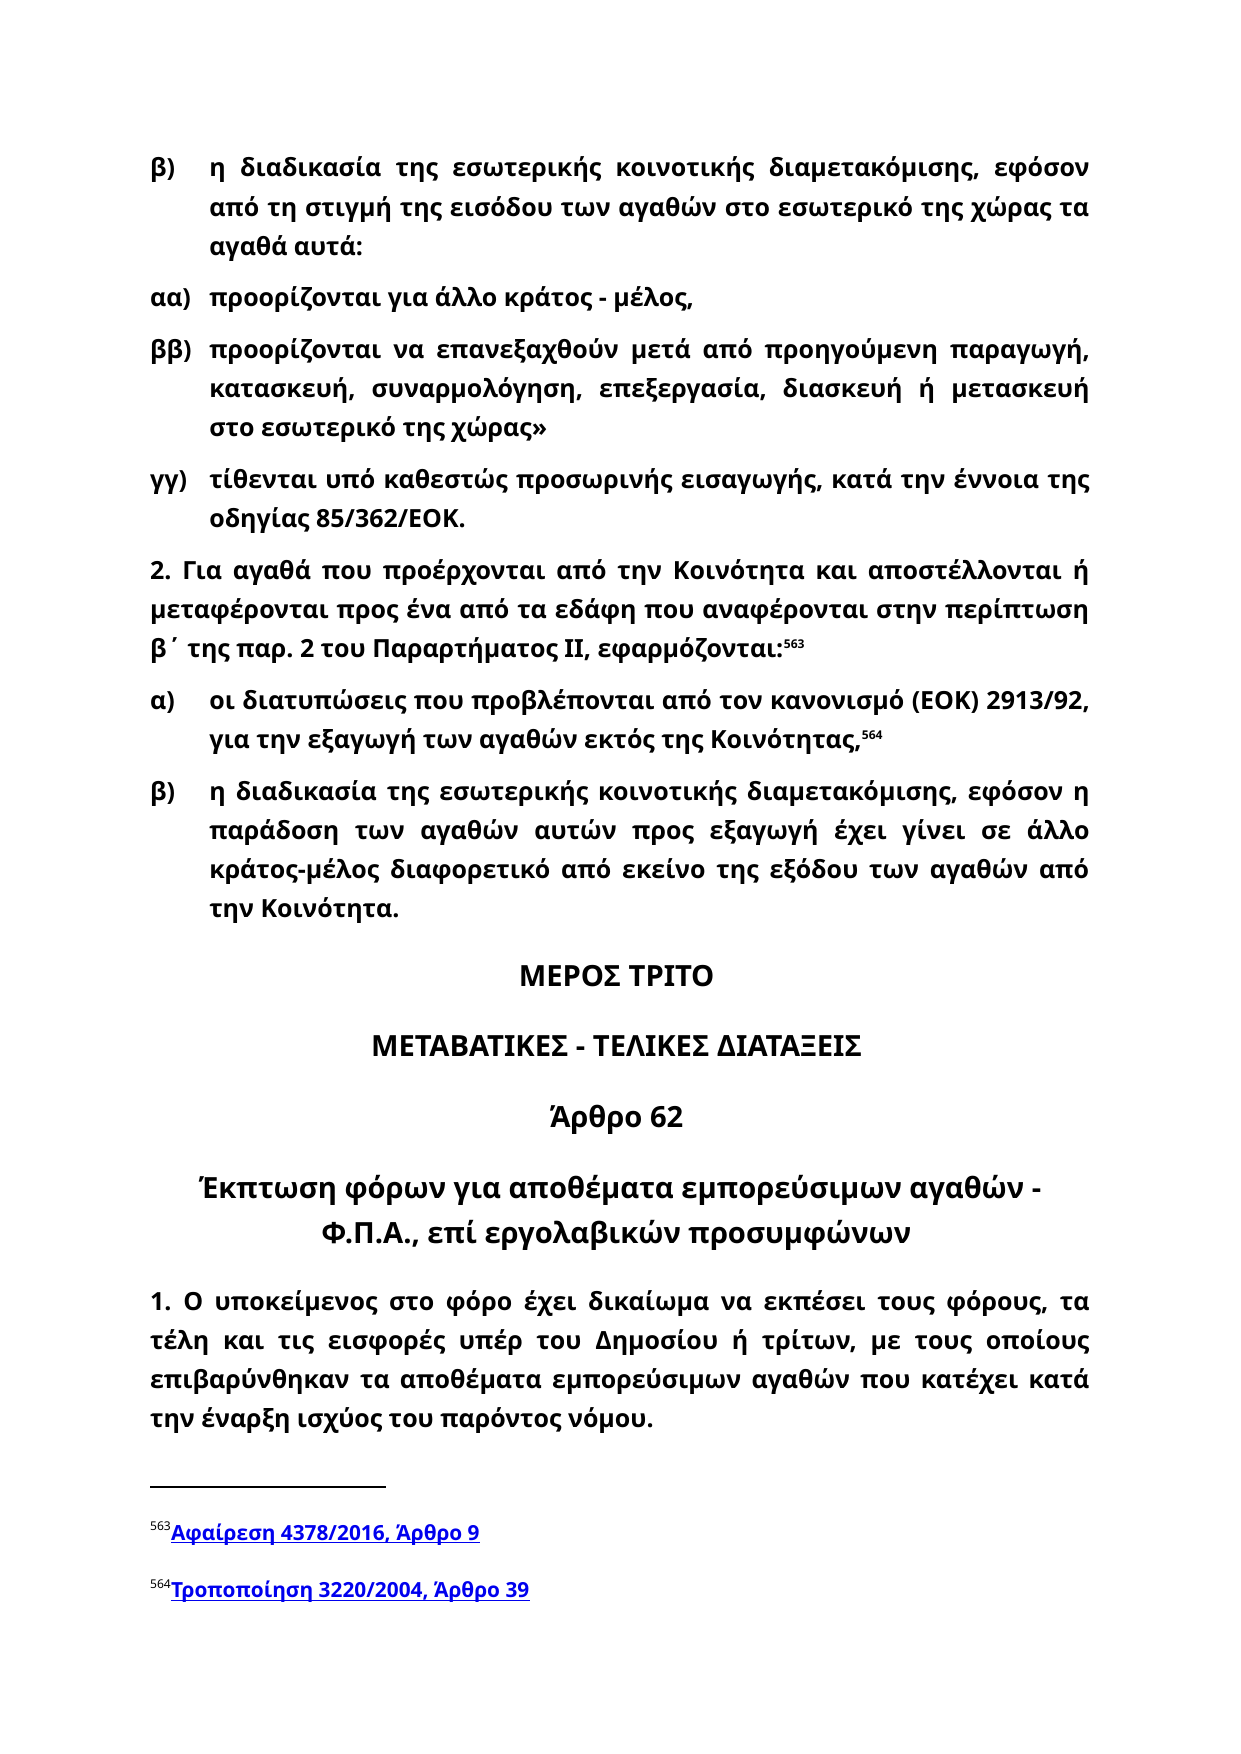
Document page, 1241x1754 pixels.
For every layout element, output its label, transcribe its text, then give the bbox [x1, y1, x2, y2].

text Τροποποίηση 3220/2004, Άρθρο 39 [150, 1576, 1090, 1604]
text 2. Για αγαθά που προέρχονται από την Κοινότητα και αποστέλλονται ή μεταφέρονται προς ένα από τα εδάφη που αναφέρονται στην περίπτωση β΄ της παρ. 2 του Παραρτήματος II, εφαρμόζονται: [150, 552, 1090, 665]
list ββ) προορίζονται να επανεξαχθούν μετά από προηγούμενη παραγωγή, κατασκευή, συναρμολόγηση, επεξεργασία, διασκευή ή μετασκευή στο εσωτερικό της χώρας» [150, 332, 1090, 444]
list β) η διαδικασία της εσωτερικής κοινοτικής διαμετακόμισης, εφόσον από τη στιγμή της εισόδου των αγαθών στο εσωτερικό της χώρας τα αγαθά αυτά: [150, 150, 1090, 262]
list α) οι διατυπώσεις που προβλέπονται από τον κανονισμό (ΕΟΚ) 2913/92, για την εξαγωγή των αγαθών εκτός της Κοινότητας, [150, 682, 1090, 756]
subtitle ΜΕΡΟΣ ΤΡΙΤΟ [150, 955, 1090, 995]
text Αφαίρεση 4378/2016, Άρθρο 9 [150, 1518, 1090, 1546]
list γγ) τίθενται υπό καθεστώς προσωρινής εισαγωγής, κατά την έννοια της οδηγίας 85/362/ΕΟΚ. [150, 462, 1090, 535]
list β) η διαδικασία της εσωτερικής κοινοτικής διαμετακόμισης, εφόσον η παράδοση των αγαθών αυτών προς εξαγωγή έχει γίνει σε άλλο κράτος-μέλος διαφορετικό από εκείνο της εξόδου των αγαθών από την Κοινότητα. [150, 773, 1090, 925]
subtitle Άρθρο 62 [150, 1096, 1090, 1136]
text 1. Ο υποκείμενος στο φόρο έχει δικαίωμα να εκπέσει τους φόρους, τα τέλη και τις εισφορές υπέρ του Δημοσίου ή τρίτων, με τους οποίους επιβαρύνθηκαν τα αποθέματα εμπορεύσιμων αγαθών που κατέχει κατά την έναρξη ισχύος του παρόντος νόμου. [150, 1283, 1090, 1435]
subtitle ΜΕΤΑΒΑΤΙΚΕΣ - ΤΕΛΙΚΕΣ ΔΙΑΤΑΞΕΙΣ [150, 1026, 1090, 1065]
subtitle Έκπτωση φόρων για αποθέματα εμπορεύσιμων αγαθών - Φ.Π.Α., επί εργολαβικών προσυμφώνων [150, 1167, 1090, 1252]
list αα) προορίζονται για άλλο κράτος - μέλος, [150, 280, 1090, 314]
